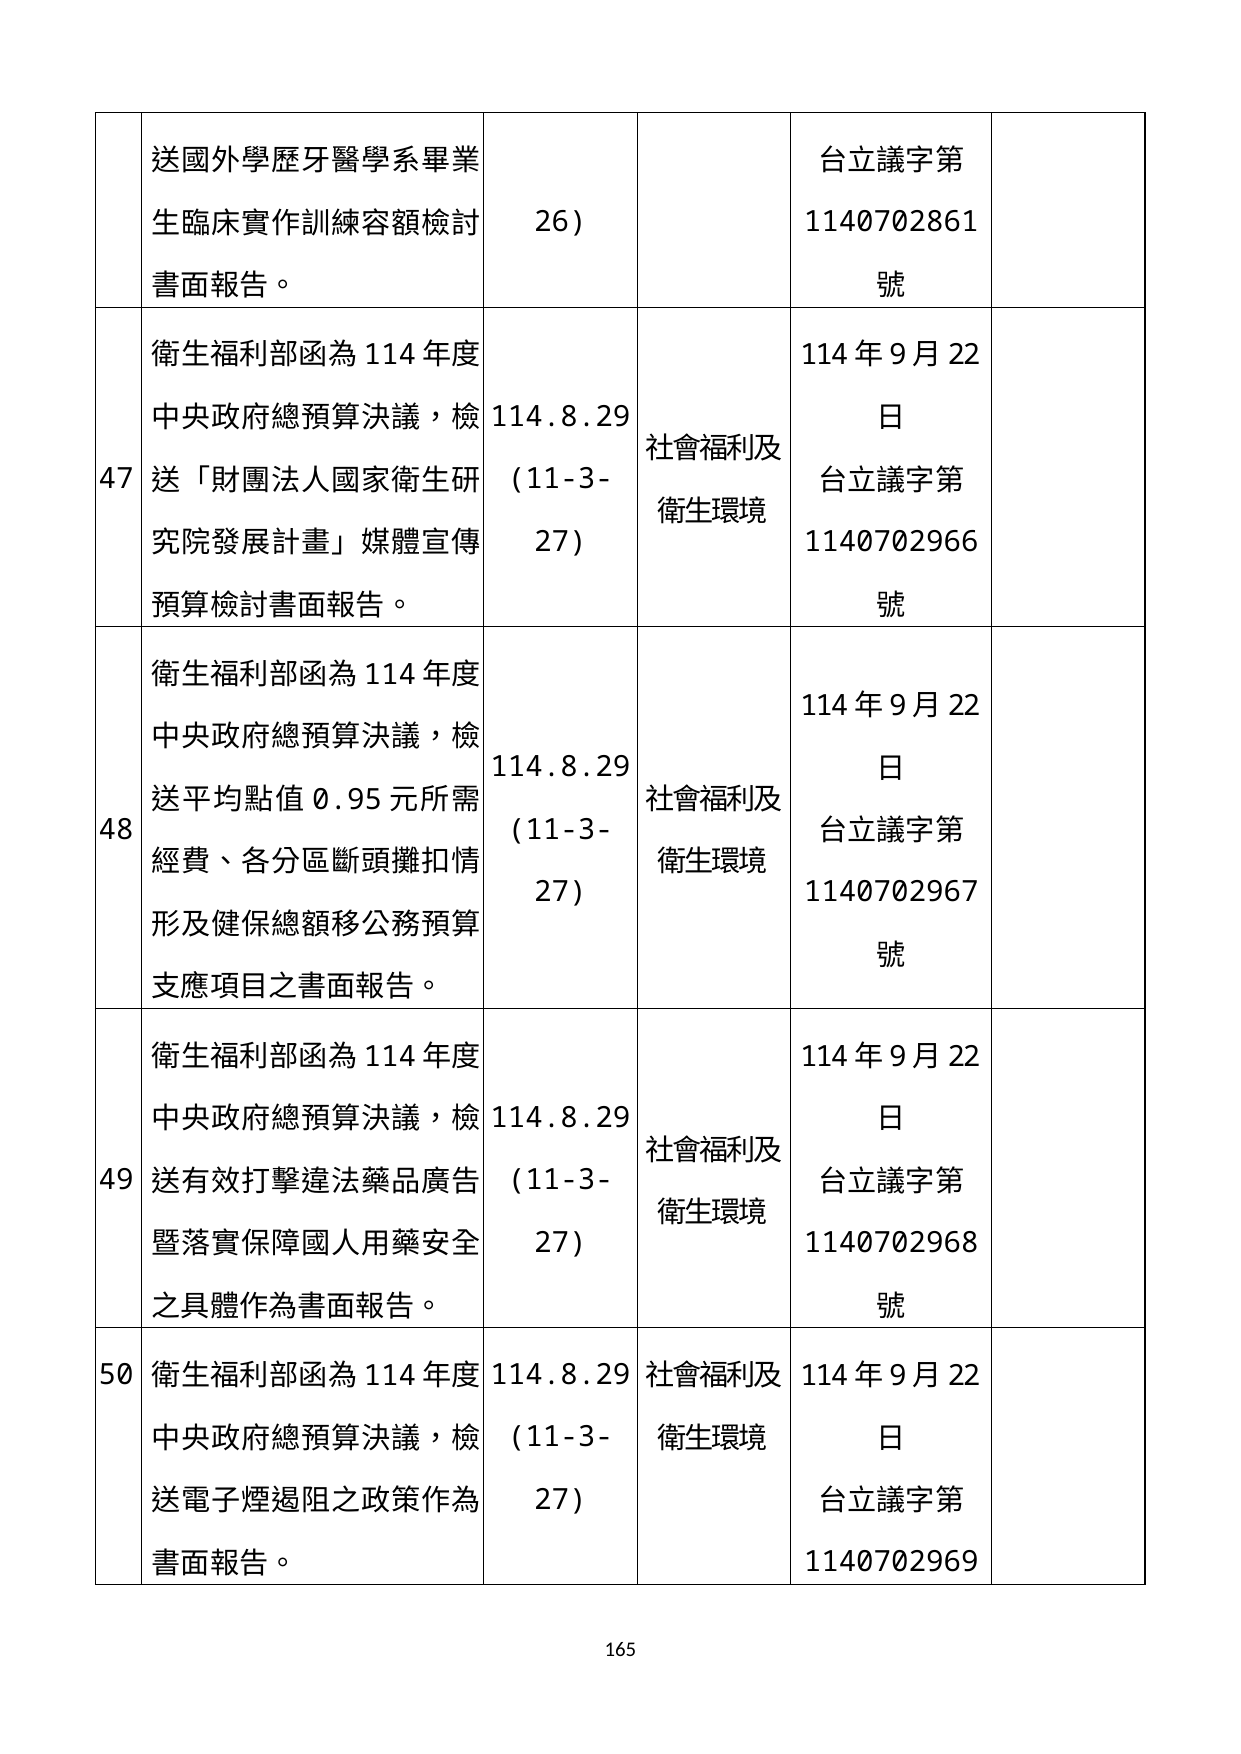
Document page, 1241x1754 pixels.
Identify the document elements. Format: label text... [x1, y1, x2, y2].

table_cell 衛生福利部函為114年度中央政府總預算決議，檢送平均點值0.95元所需經費、各分區斷頭攤扣情形及健保總額移公務預算支應項目之書面報告。 [142, 627, 483, 1008]
table_cell 台立議字第1140702861號 [791, 113, 991, 307]
table_cell 114年9月22日 台立議字第1140702969 [791, 1328, 991, 1584]
table_cell 衛生福利部函為114年度中央政府總預算決議，檢送有效打擊違法藥品廣告暨落實保障國人用藥安全之具體作為書面報告。 [142, 1009, 483, 1327]
table_cell 社會福利及衛生環境 [638, 1328, 790, 1584]
table_cell 衛生福利部函為114年度中央政府總預算決議，檢送「財團法人國家衛生研究院發展計畫」媒體宣傳預算檢討書面報告。 [142, 308, 483, 626]
table_cell [992, 627, 1144, 1008]
table_cell [96, 1328, 141, 1584]
table_cell 114年9月22日 台立議字第1140702968號 [791, 1009, 991, 1327]
table_cell [96, 308, 141, 626]
table_cell 社會福利及衛生環境 [638, 308, 790, 626]
table_cell [992, 113, 1144, 307]
table_cell [96, 1009, 141, 1327]
table_cell 114.8.29 (11-3-27) [484, 1009, 637, 1327]
table_cell 衛生福利部函為114年度中央政府總預算決議，檢送電子煙遏阻之政策作為書面報告。 [142, 1328, 483, 1584]
table_cell 114年9月22日 台立議字第1140702967號 [791, 627, 991, 1008]
table_cell [992, 1009, 1144, 1327]
table_cell 社會福利及衛生環境 [638, 1009, 790, 1327]
table_cell [96, 113, 141, 307]
table_cell 114.8.29 (11-3-27) [484, 1328, 637, 1584]
table_cell 社會福利及衛生環境 [638, 627, 790, 1008]
table_cell 26) [484, 113, 637, 307]
table_cell 114年9月22日 台立議字第1140702966號 [791, 308, 991, 626]
table_cell [992, 1328, 1144, 1584]
table_cell 114.8.29 (11-3-27) [484, 627, 637, 1008]
table_cell [96, 627, 141, 1008]
table_cell 114.8.29 (11-3-27) [484, 308, 637, 626]
table_cell [992, 308, 1144, 626]
table_cell [638, 113, 790, 307]
table_cell 送國外學歷牙醫學系畢業生臨床實作訓練容額檢討書面報告。 [142, 113, 483, 307]
